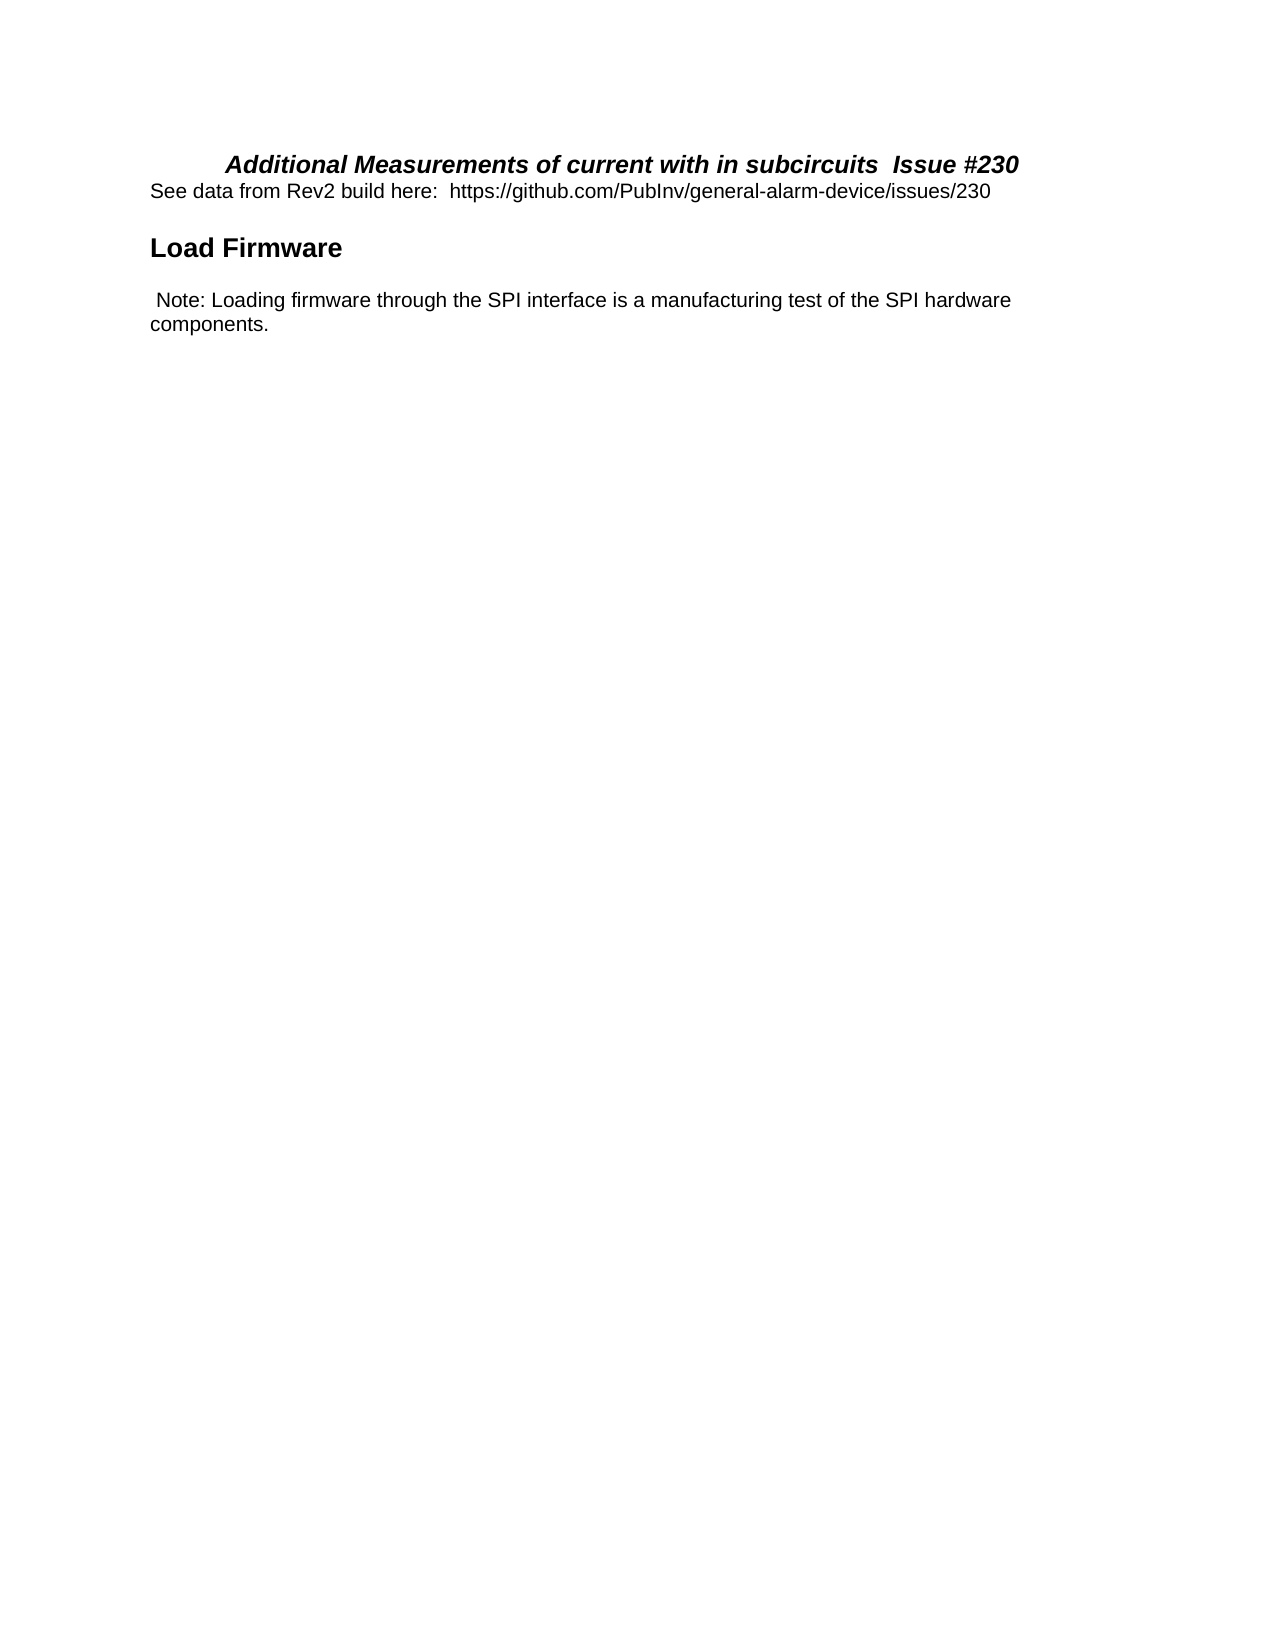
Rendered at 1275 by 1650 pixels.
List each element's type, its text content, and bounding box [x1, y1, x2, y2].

text Note: Loading firmware through the SPI interface is a manufacturing test of the SPI hardware components. [150, 288, 1125, 336]
text See data from Rev2 build here: https://github.com/PubInv/general-alarm-device/issues/230 [150, 179, 1125, 203]
subtitle Additional Measurements of current with in subcircuits Issue #230 [225, 150, 1125, 179]
subtitle Load Firmware [150, 232, 1125, 263]
